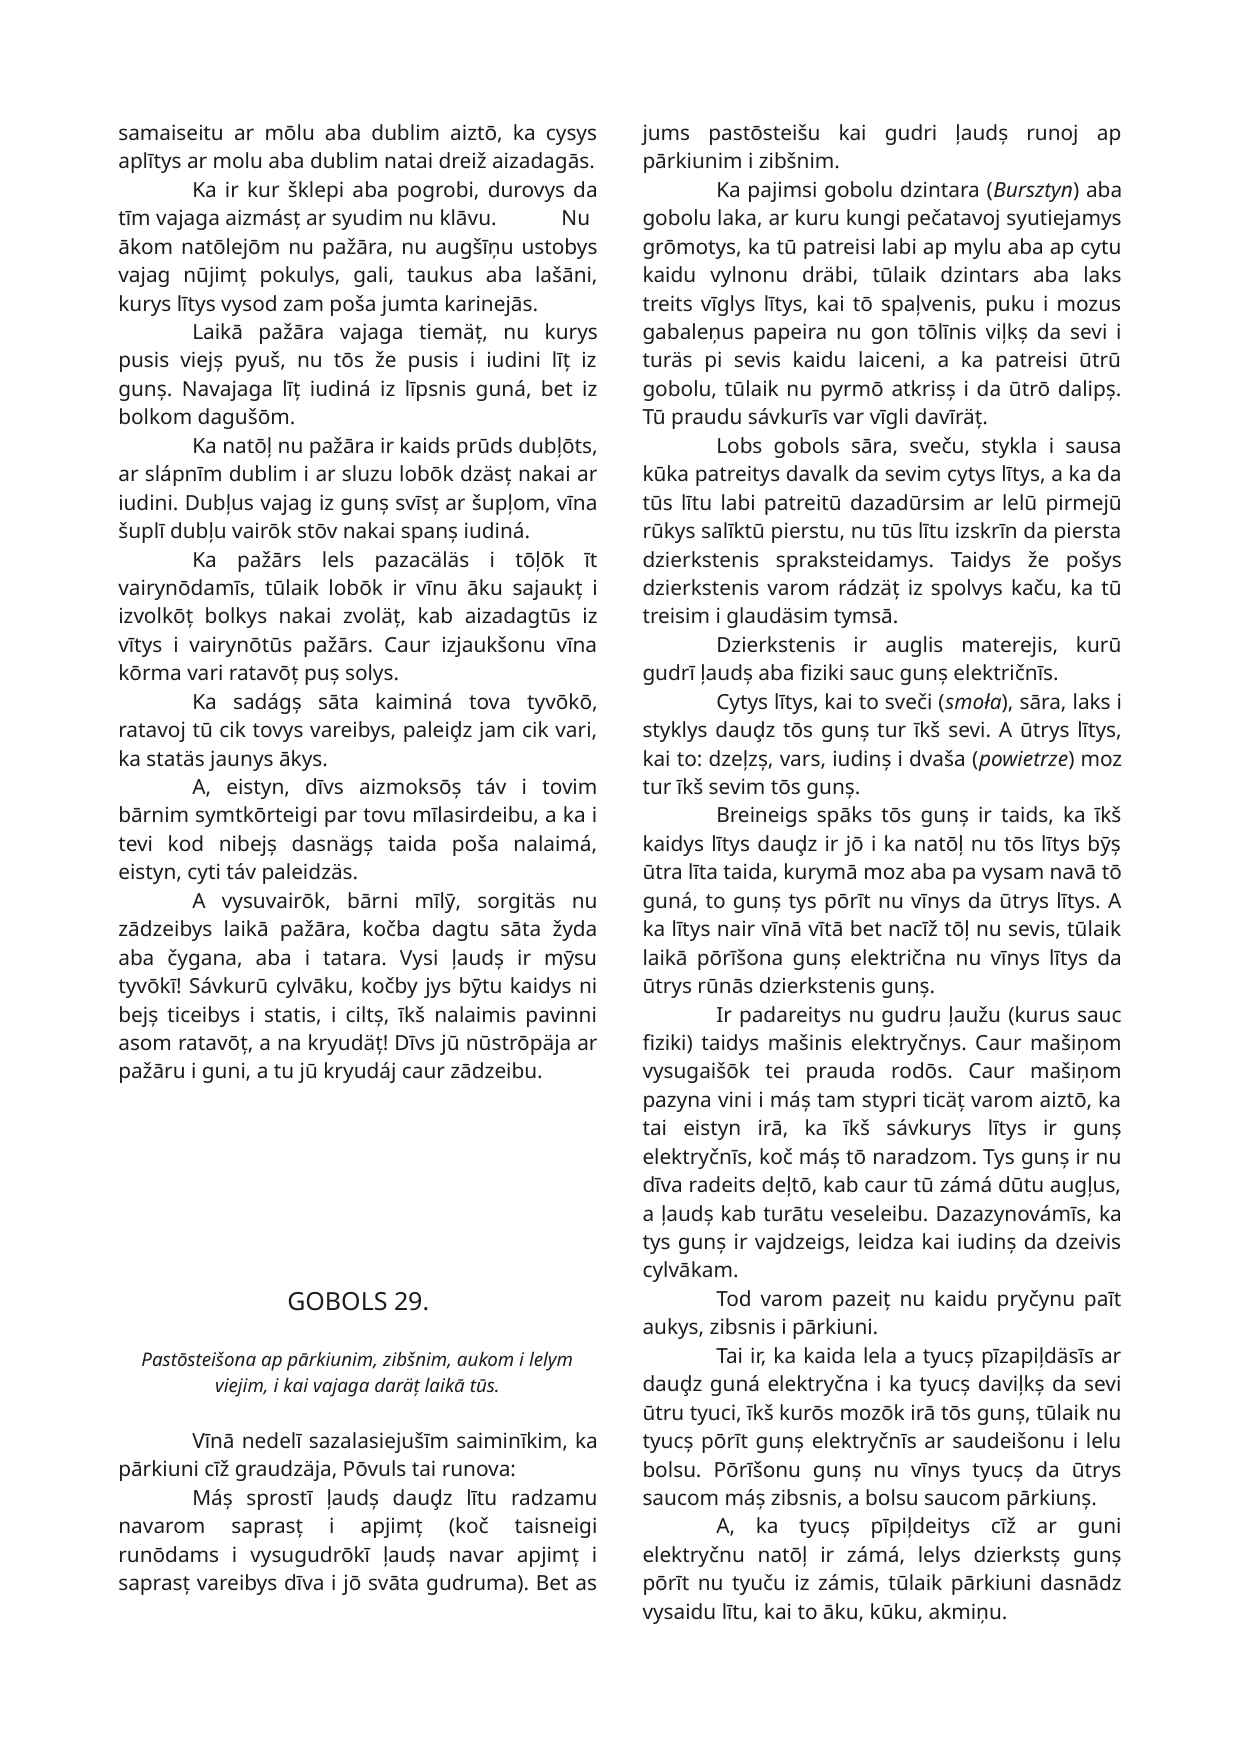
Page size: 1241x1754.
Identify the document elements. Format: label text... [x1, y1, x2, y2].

text Ka ir kur šklepi aba pogrobi, durovys da tīm vajaga aizmásț ar syudim nu klāvu. Nu ākom natōlejōm nu pažāra, nu augšīņu ustobys vajag nūjimț pokulys, gali, taukus aba lašāni, kurys lītys vysod zam poša jumta karinejās. [118, 175, 598, 317]
text Ka pažārs lels pazacäläs i tōļōk īt vairynōdamīs, tūlaik lobōk ir vīnu āku sajaukț i izvolkōț bolkys nakai zvoläț, kab aizadagtūs iz vītys i vairynōtūs pažārs. Caur izjaukšonu vīna kōrma vari ratavōț puș solys. [118, 545, 598, 687]
text Tod varom pazeiț nu kaidu pryčynu paīt aukys, zibsnis i pārkiuni. [642, 1284, 1122, 1341]
text A vysuvairōk, bārni mīlȳ, sorgitäs nu zādzeibys laikā pažāra, kočba dagtu sāta žyda aba čygana, aba i tatara. Vysi ļaudș ir mȳsu tyvōkī! Sávkurū cylvāku, kočby jys bȳtu kaidys ni bejș ticeibys i statis, i ciltș, īkš nalaimis pavinni asom ratavōț, a na kryudäț! Dīvs jū nūstrōpäja ar pažāru i guni, a tu jū kryudáj caur zādzeibu. [118, 886, 598, 1085]
text Vīnā nedelī sazalasiejušīm saiminīkim, ka pārkiuni cīž graudzäja, Pōvuls tai runova: [118, 1426, 598, 1483]
text jums pastōsteišu kai gudri ļaudș runoj ap pārkiunim i zibšnim. [642, 118, 1122, 175]
text Pastōsteišona ap pārkiunim, zibšnim, aukom i lelym viejim, i kai vajaga daräț laikā tūs. [118, 1347, 598, 1398]
text samaiseitu ar mōlu aba dublim aiztō, ka cysys aplītys ar molu aba dublim natai dreiž aizadagās. [118, 118, 598, 175]
text Dzierkstenis ir auglis materejis, kurū gudrī ļaudș aba fiziki sauc gunș električnīs. [642, 630, 1122, 687]
text Máș sprostī ļaudș dauḑz lītu radzamu navarom saprasț i apjimț (koč taisneigi runōdams i vysugudrōkī ļaudș navar apjimț i saprasț vareibys dīva i jō svāta gudruma). Bet as [118, 1483, 598, 1597]
text Ka pajimsi gobolu dzintara (Bursztyn) aba gobolu laka, ar kuru kungi pečatavoj syutiejamys grōmotys, ka tū patreisi labi ap mylu aba ap cytu kaidu vylnonu dräbi, tūlaik dzintars aba laks treits vīglys lītys, kai tō spaļvenis, puku i mozus gabaleņus papeira nu gon tōlīnis viļkș da sevi i turäs pi sevis kaidu laiceni, a ka patreisi ūtrū gobolu, tūlaik nu pyrmō atkrisș i da ūtrō dalipș. Tū praudu sávkurīs var vīgli davīräț. [642, 175, 1122, 431]
text GOBOLS 29. [118, 1284, 598, 1318]
text Tai ir, ka kaida lela a tyucș pīzapiļdäsīs ar dauḑz guná elektryčna i ka tyucș daviļkș da sevi ūtru tyuci, īkš kurōs mozōk irā tōs gunș, tūlaik nu tyucș pōrīt gunș elektryčnīs ar saudeišonu i lelu bolsu. Pōrīšonu gunș nu vīnys tyucș da ūtrys saucom máș zibsnis, a bolsu saucom pārkiunș. [642, 1341, 1122, 1512]
text A, ka tyucș pīpiļdeitys cīž ar guni elektryčnu natōļ ir zámá, lelys dzierkstș gunș pōrīt nu tyuču iz zámis, tūlaik pārkiuni dasnādz vysaidu lītu, kai to āku, kūku, akmiņu. [642, 1512, 1122, 1625]
text Ka natōļ nu pažāra ir kaids prūds dubļōts, ar slápnīm dublim i ar sluzu lobōk dzäsț nakai ar iudini. Dubļus vajag iz gunș svīsț ar šupļom, vīna šuplī dubļu vairōk stōv nakai spanș iudiná. [118, 431, 598, 545]
text Lobs gobols sāra, sveču, stykla i sausa kūka patreitys davalk da sevim cytys lītys, a ka da tūs lītu labi patreitū dazadūrsim ar lelū pirmejū rūkys salīktū pierstu, nu tūs lītu izskrīn da piersta dzierkstenis spraksteidamys. Taidys že pošys dzierkstenis varom rádzäț iz spolvys kaču, ka tū treisim i glaudäsim tymsā. [642, 431, 1122, 630]
text A, eistyn, dīvs aizmoksōș táv i tovim bārnim symtkōrteigi par tovu mīlasirdeibu, a ka i tevi kod nibejș dasnägș taida poša nalaimá, eistyn, cyti táv paleidzäs. [118, 772, 598, 886]
text Cytys lītys, kai to sveči (smoła), sāra, laks i styklys dauḑz tōs gunș tur īkš sevi. A ūtrys lītys, kai to: dzeļzș, vars, iudinș i dvaša (powietrze) moz tur īkš sevim tōs gunș. [642, 687, 1122, 801]
text Ir padareitys nu gudru ļaužu (kurus sauc fiziki) taidys mašinis elektryčnys. Caur mašiņom vysugaišōk tei prauda rodōs. Caur mašiņom pazyna vini i máș tam stypri ticäț varom aiztō, ka tai eistyn irā, ka īkš sávkurys lītys ir gunș elektryčnīs, koč máș tō naradzom. Tys gunș ir nu dīva radeits deļtō, kab caur tū zámá dūtu augļus, a ļaudș kab turātu veseleibu. Dazazynovámīs, ka tys gunș ir vajdzeigs, leidza kai iudinș da dzeivis cylvākam. [642, 1000, 1122, 1284]
text Breineigs spāks tōs gunș ir taids, ka īkš kaidys lītys dauḑz ir jō i ka natōļ nu tōs lītys bȳș ūtra līta taida, kurymā moz aba pa vysam navā tō guná, to gunș tys pōrīt nu vīnys da ūtrys lītys. A ka lītys nair vīnā vītā bet nacīž tōļ nu sevis, tūlaik laikā pōrīšona gunș električna nu vīnys lītys da ūtrys rūnās dzierkstenis gunș. [642, 801, 1122, 1000]
text Ka sadágș sāta kaiminá tova tyvōkō, ratavoj tū cik tovys vareibys, paleiḑz jam cik vari, ka statäs jaunys ākys. [118, 687, 598, 772]
text Laikā pažāra vajaga tiemäț, nu kurys pusis viejș pyuš, nu tōs že pusis i iudini līț iz gunș. Navajaga līț iudiná iz līpsnis guná, bet iz bolkom dagušōm. [118, 317, 598, 431]
